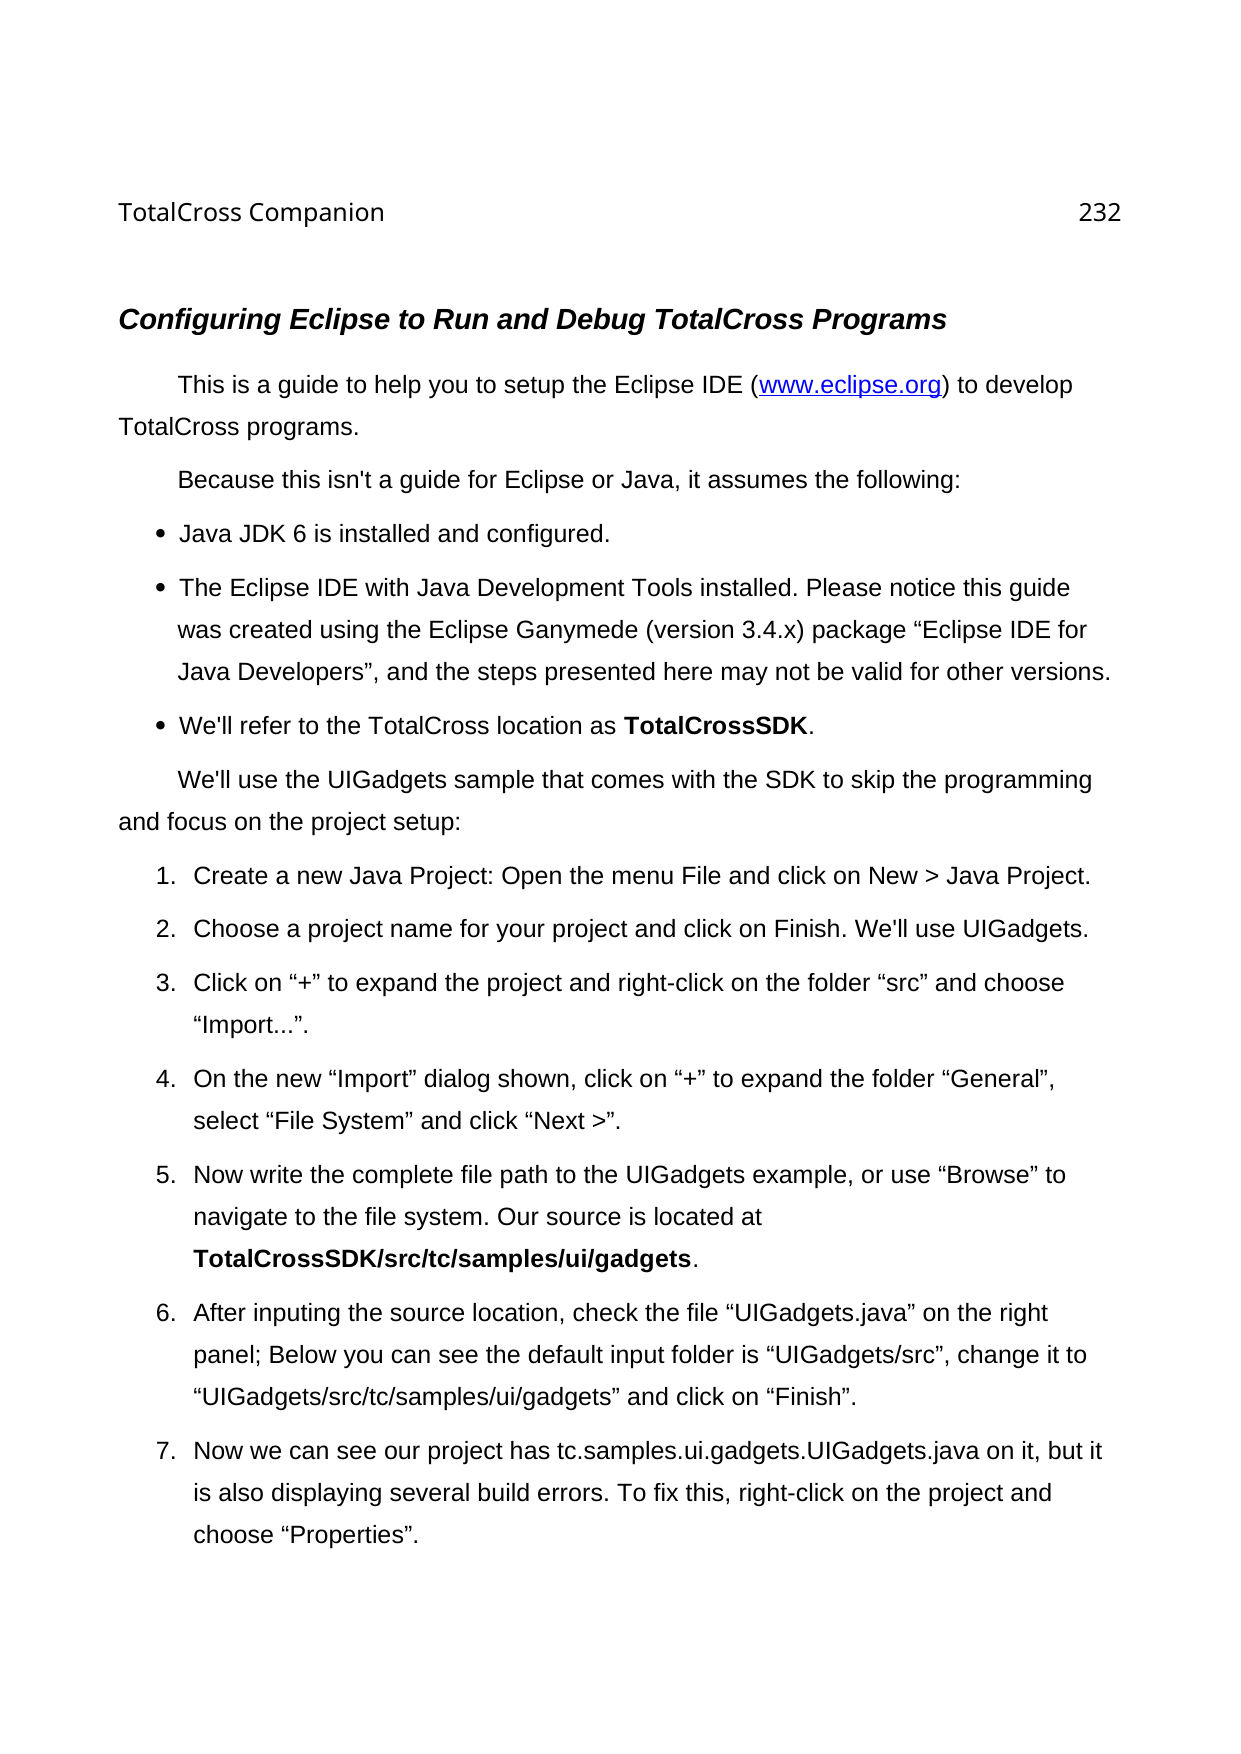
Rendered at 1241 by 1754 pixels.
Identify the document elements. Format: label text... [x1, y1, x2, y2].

list Choose a project name for your project and click on Finish. We'll use UIGadgets. [156, 915, 1122, 943]
text Because this isn't a guide for Eclipse or Java, it assumes the following: [118, 466, 1122, 494]
list On the new “Import” dialog shown, click on “+” to expand the folder “General”, select “File System” and click “Next >”. [156, 1065, 1122, 1135]
text We'll use the UIGadgets sample that comes with the SDK to skip the programming and focus on the project setup: [118, 766, 1122, 836]
list Click on “+” to expand the project and right-click on the folder “src” and choose “Import...”. [156, 969, 1122, 1039]
list The Eclipse IDE with Java Development Tools installed. Please notice this guide was created using the Eclipse Ganymede (version 3.4.x) package “Eclipse IDE for Java Developers”, and the steps presented here may not be valid for other versions. [156, 574, 1122, 686]
list We'll refer to the TotalCross location as TotalCrossSDK. [156, 712, 1122, 740]
list Now we can see our project has tc.samples.ui.gadgets.UIGadgets.java on it, but it is also displaying several build errors. To fix this, right-click on the project and choose “Properties”. [156, 1437, 1122, 1548]
list Now write the complete file path to the UIGadgets example, or use “Browse” to navigate to the file system. Our source is located at TotalCrossSDK/src/tc/samples/ui/gadgets. [156, 1161, 1122, 1273]
subtitle Configuring Eclipse to Run and Debug TotalCross Programs [118, 303, 1122, 335]
list Create a new Java Project: Open the menu File and click on New > Java Project. [156, 862, 1122, 889]
list Java JDK 6 is installed and configured. [156, 520, 1122, 548]
list After inputing the source location, check the file “UIGadgets.java” on the right panel; Below you can see the default input folder is “UIGadgets/src”, change it to “UIGadgets/src/tc/samples/ui/gadgets” and click on “Finish”. [156, 1299, 1122, 1411]
text This is a guide to help you to setup the Eclipse IDE (www.eclipse.org) to develop TotalCross programs. [118, 371, 1122, 441]
